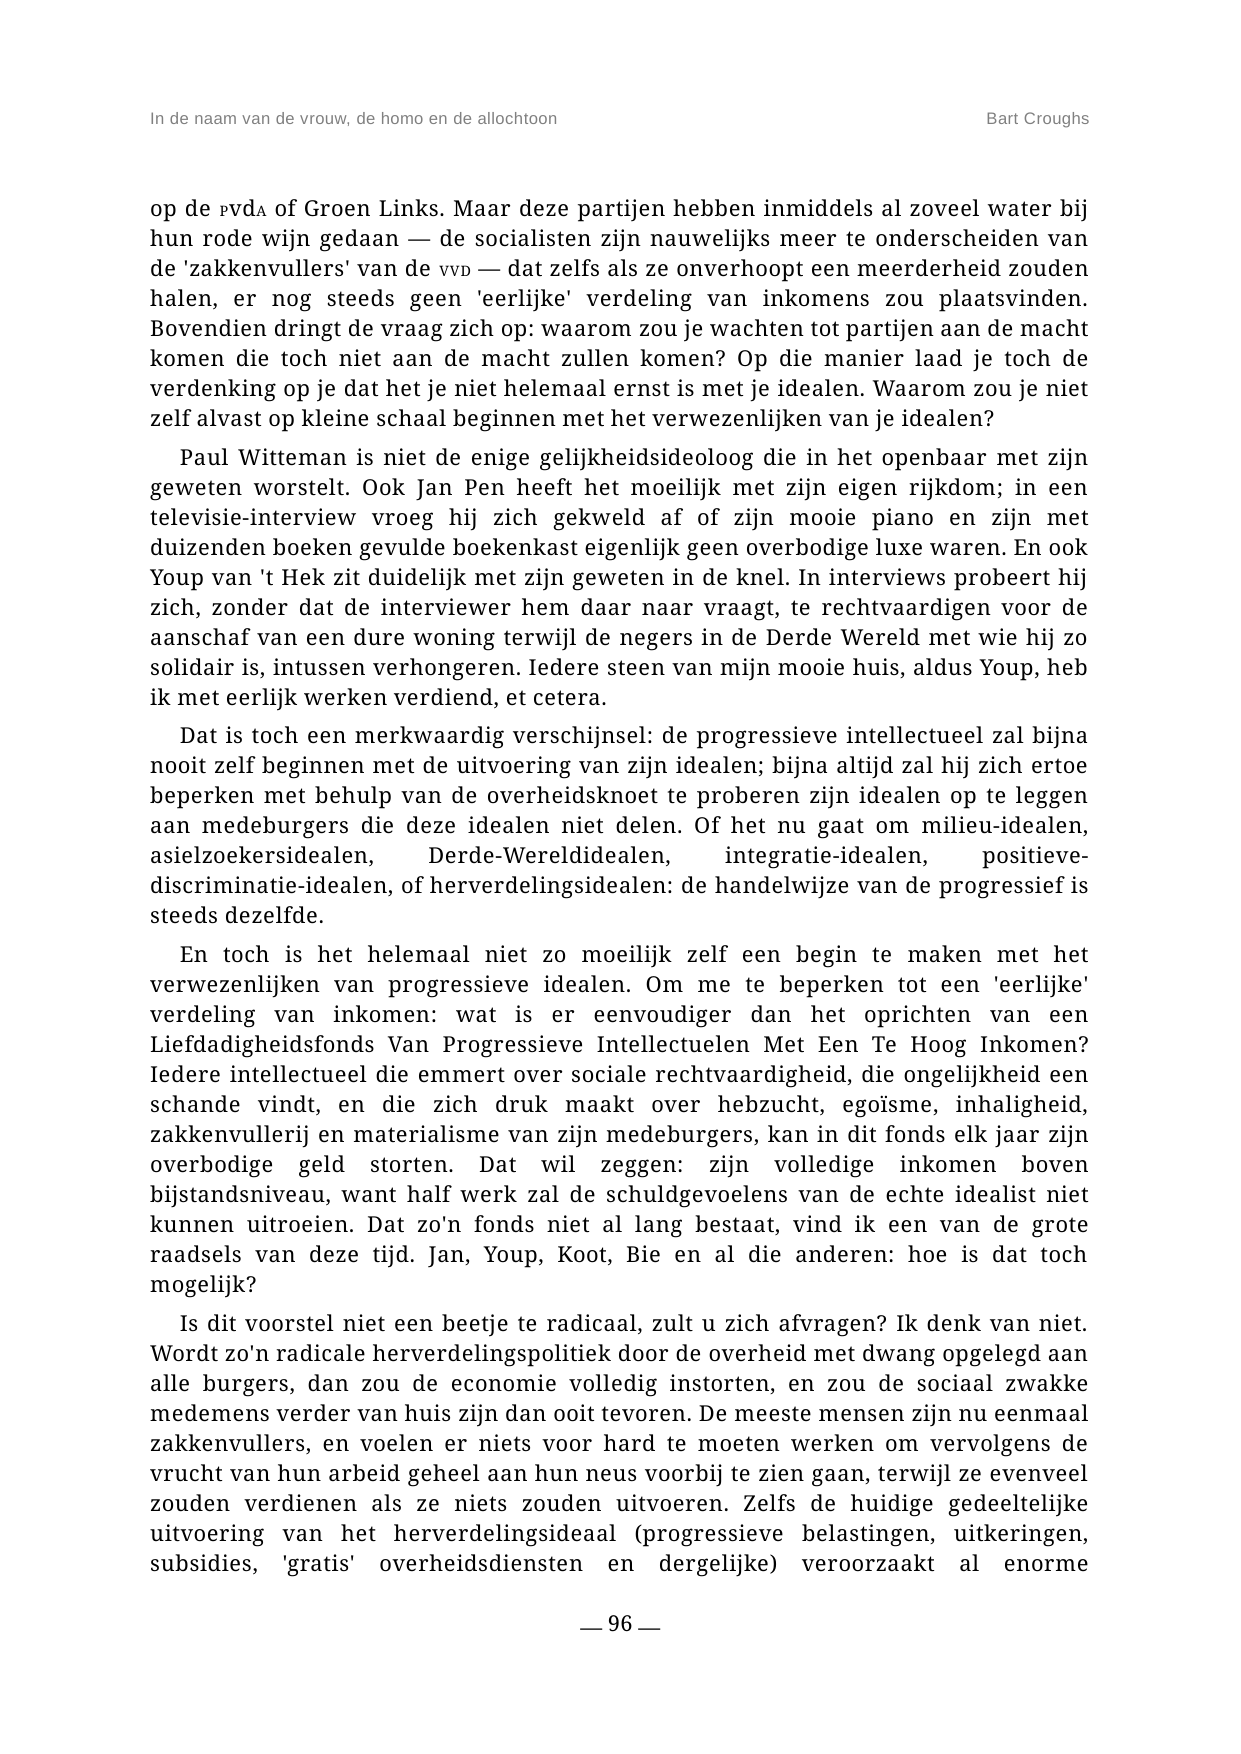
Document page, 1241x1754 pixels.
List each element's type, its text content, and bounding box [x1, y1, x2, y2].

text Dat is toch een merkwaardig verschijnsel: de progressieve intellectueel zal bijna nooit zelf beginnen met de uitvoering van zijn idealen; bijna altijd zal hij zich ertoe beperken met behulp van de overheidsknoet te proberen zijn idealen op te leggen aan medeburgers die deze idealen niet delen. Of het nu gaat om milieu-idealen, asielzoekersidealen, Derde-Wereldidealen, integratie-idealen, positieve-discriminatie-idealen, of herverdelingsidealen: de handelwijze van de progressief is steeds dezelfde. [150, 720, 1090, 930]
text op de pvda of Groen Links. Maar deze partijen hebben inmiddels al zoveel water bij hun rode wijn gedaan — de socialisten zijn nauwelijks meer te onderscheiden van de 'zakkenvullers' van de vvd — dat zelfs als ze onverhoopt een meerderheid zouden halen, er nog steeds geen 'eerlijke' verdeling van inkomens zou plaatsvinden. Bovendien dringt de vraag zich op: waarom zou je wachten tot partijen aan de macht komen die toch niet aan de macht zullen komen? Op die manier laad je toch de verdenking op je dat het je niet helemaal ernst is met je idealen. Waarom zou je niet zelf alvast op kleine schaal beginnen met het verwezenlijken van je idealen? [150, 193, 1090, 433]
text En toch is het helemaal niet zo moeilijk zelf een begin te maken met het verwezenlijken van progressieve idealen. Om me te beperken tot een 'eerlijke' verdeling van inkomen: wat is er eenvoudiger dan het oprichten van een Liefdadigheidsfonds Van Progressieve Intellectuelen Met Een Te Hoog Inkomen? Iedere intellectueel die emmert over sociale rechtvaardigheid, die ongelijkheid een schande vindt, en die zich druk maakt over hebzucht, egoïsme, inhaligheid, zakkenvullerij en materialisme van zijn medeburgers, kan in dit fonds elk jaar zijn overbodige geld storten. Dat wil zeggen: zijn volledige inkomen boven bijstandsniveau, want half werk zal de schuldgevoelens van de echte idealist niet kunnen uitroeien. Dat zo'n fonds niet al lang bestaat, vind ik een van de grote raadsels van deze tijd. Jan, Youp, Koot, Bie en al die anderen: hoe is dat toch mogelijk? [150, 939, 1090, 1299]
text Paul Witteman is niet de enige gelijkheidsideoloog die in het openbaar met zijn geweten worstelt. Ook Jan Pen heeft het moeilijk met zijn eigen rijkdom; in een televisie-interview vroeg hij zich gekweld af of zijn mooie piano en zijn met duizenden boeken gevulde boekenkast eigenlijk geen overbodige luxe waren. En ook Youp van 't Hek zit duidelijk met zijn geweten in de knel. In interviews probeert hij zich, zonder dat de interviewer hem daar naar vraagt, te rechtvaardigen voor de aanschaf van een dure woning terwijl de negers in de Derde Wereld met wie hij zo solidair is, intussen verhongeren. Iedere steen van mijn mooie huis, aldus Youp, heb ik met eerlijk werken verdiend, et cetera. [150, 442, 1090, 712]
text Is dit voorstel niet een beetje te radicaal, zult u zich afvragen? Ik denk van niet. Wordt zo'n radicale herverdelingspolitiek door de overheid met dwang opgelegd aan alle burgers, dan zou de economie volledig instorten, en zou de sociaal zwakke medemens verder van huis zijn dan ooit tevoren. De meeste mensen zijn nu eenmaal zakkenvullers, en voelen er niets voor hard te moeten werken om vervolgens de vrucht van hun arbeid geheel aan hun neus voorbij te zien gaan, terwijl ze evenveel zouden verdienen als ze niets zouden uitvoeren. Zelfs de huidige gedeeltelijke uitvoering van het herverdelingsideaal (progressieve belastingen, uitkeringen, subsidies, 'gratis' overheidsdiensten en dergelijke) veroorzaakt al enorme [150, 1308, 1090, 1578]
